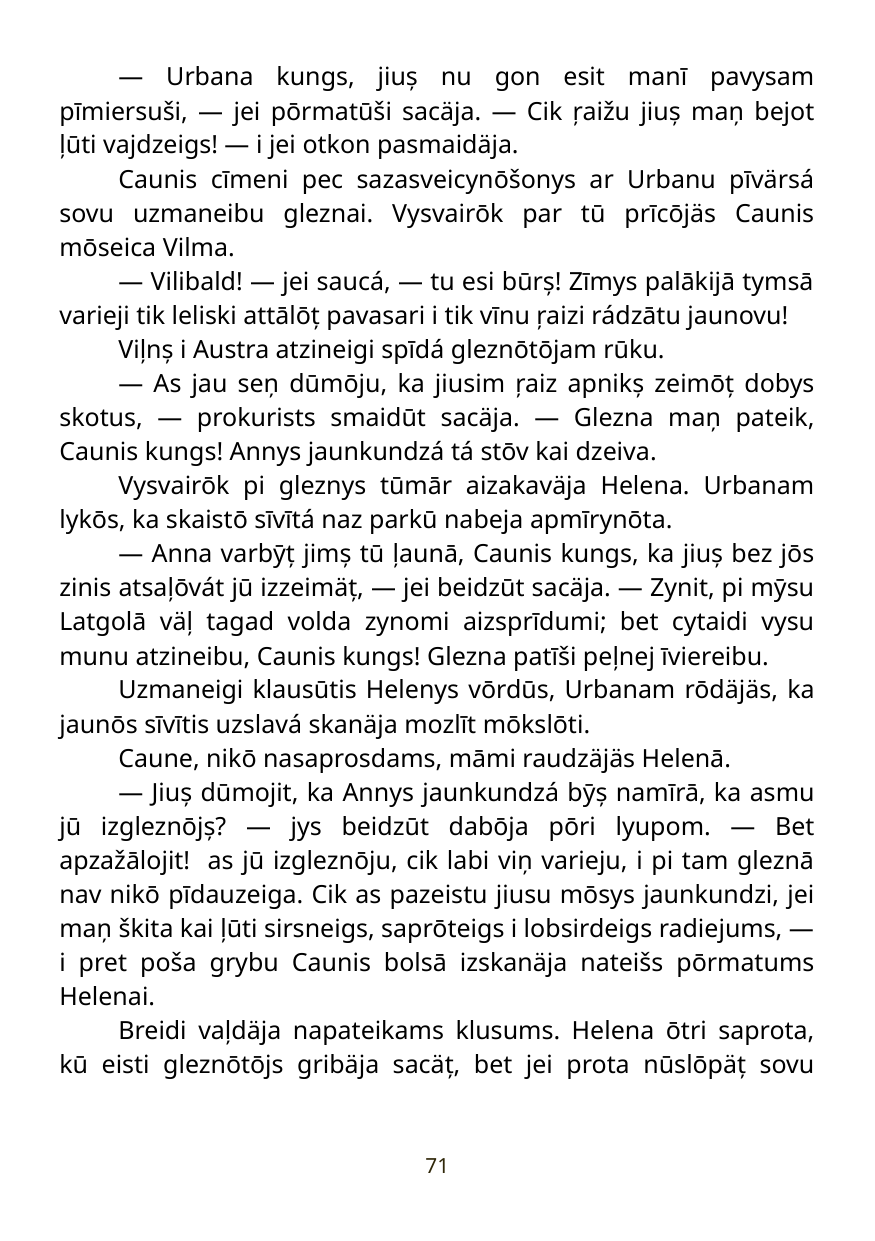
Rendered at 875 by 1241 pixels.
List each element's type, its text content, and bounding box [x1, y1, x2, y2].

text — Anna varbȳț jimș tū ļaunā, Caunis kungs, ka jiuș bez jōs zinis atsaļōvát jū izzeimäț, — jei beidzūt sacäja. — Zynit, pi mȳsu Latgolā väļ tagad volda zynomi aizsprīdumi; bet cytaidi vysu munu atzineibu, Caunis kungs! Glezna patīši peļnej īviereibu. [59, 536, 815, 672]
text Vysvairōk pi gleznys tūmār aizakaväja Helena. Urbanam lykōs, ka skaistō sīvītá naz parkū nabeja apmīrynōta. [59, 468, 815, 536]
text — Jiuș dūmojit, ka Annys jaunkundzá bȳș namīrā, ka asmu jū izgleznōjș? — jys beidzūt dabōja pōri lyupom. — Bet apzažālojit! as jū izgleznōju, cik labi viņ varieju, i pi tam gleznā nav nikō pīdauzeiga. Cik as pazeistu jiusu mōsys jaunkundzi, jei maņ škita kai ļūti sirsneigs, saprōteigs i lobsirdeigs radiejums, — i pret poša grybu Caunis bolsā izskanäja nateišs pōrmatums Helenai. [59, 774, 815, 1013]
text — Vilibald! — jei saucá, — tu esi būrș! Zīmys palākijā tymsā varieji tik leliski attālōț pavasari i tik vīnu ŗaizi rádzātu jaunovu! [59, 263, 815, 332]
text Caunis cīmeni pec sazasveicynōšonys ar Urbanu pīvärsá sovu uzmaneibu gleznai. Vysvairōk par tū prīcōjäs Caunis mōseica Vilma. [59, 161, 815, 263]
text — As jau seņ dūmōju, ka jiusim ŗaiz apnikș zeimōț dobys skotus, — prokurists smaidūt sacäja. — Glezna maņ pateik, Caunis kungs! Annys jaunkundzá tá stōv kai dzeiva. [59, 366, 815, 468]
text Breidi vaļdäja napateikams klusums. Helena ōtri saprota, kū eisti gleznōtōjs gribäja sacäț, bet jei prota nūslōpäț sovu [59, 1013, 815, 1081]
text Viļnș i Austra atzineigi spīdá gleznōtōjam rūku. [59, 332, 815, 366]
text Caune, nikō nasaprosdams, māmi raudzäjäs Helenā. [59, 740, 815, 774]
text — Urbana kungs, jiuș nu gon esit manī pavysam pīmiersuši, — jei pōrmatūši sacäja. — Cik ŗaižu jiuș maņ bejot ļūti vajdzeigs! — i jei otkon pasmaidäja. [59, 59, 815, 161]
text Uzmaneigi klausūtis Helenys vōrdūs, Urbanam rōdäjäs, ka jaunōs sīvītis uzslavá skanäja mozlīt mōkslōti. [59, 672, 815, 740]
